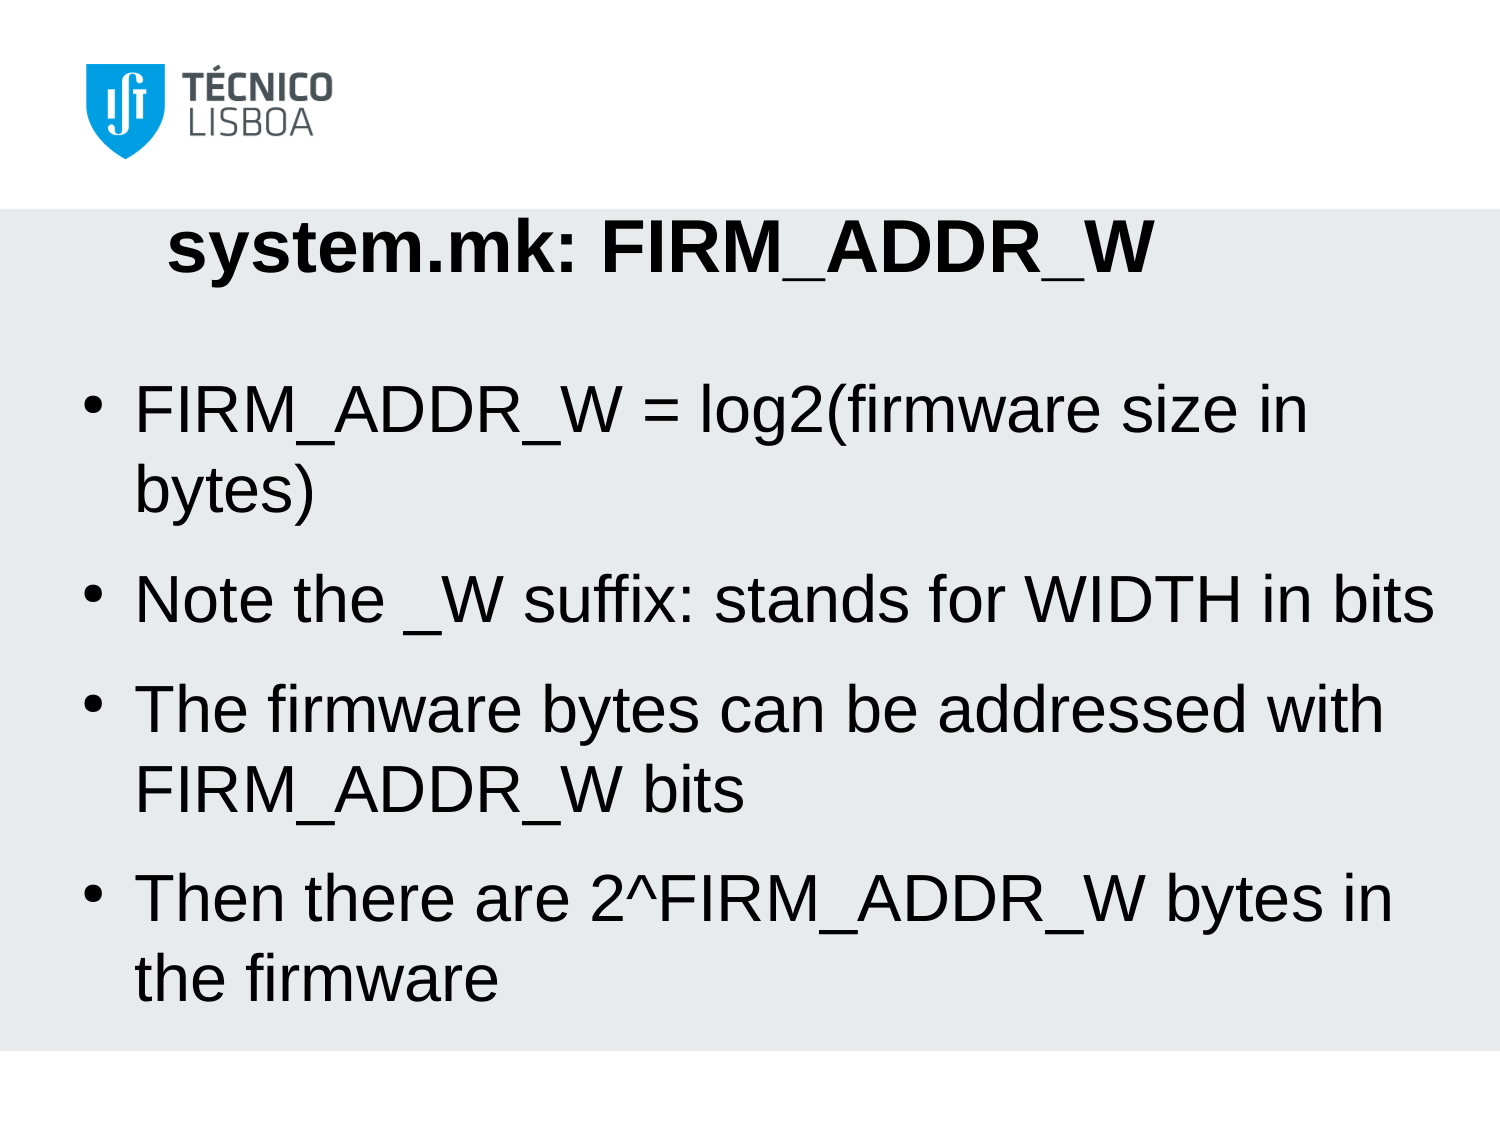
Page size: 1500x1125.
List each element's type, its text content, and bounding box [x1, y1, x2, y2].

title system.mk: FIRM_ADDR_W [151, 171, 1408, 314]
list FIRM_ADDR_W = log2(firmware size in bytes) Note the _W suffix: stands for WIDTH in bits The firmware bytes can be addressed with FIRM_ADDR_W bits Then there are 2^FIRM_ADDR_W bytes in the firmware [63, 366, 1477, 1028]
picture [0, 0, 1500, 1125]
